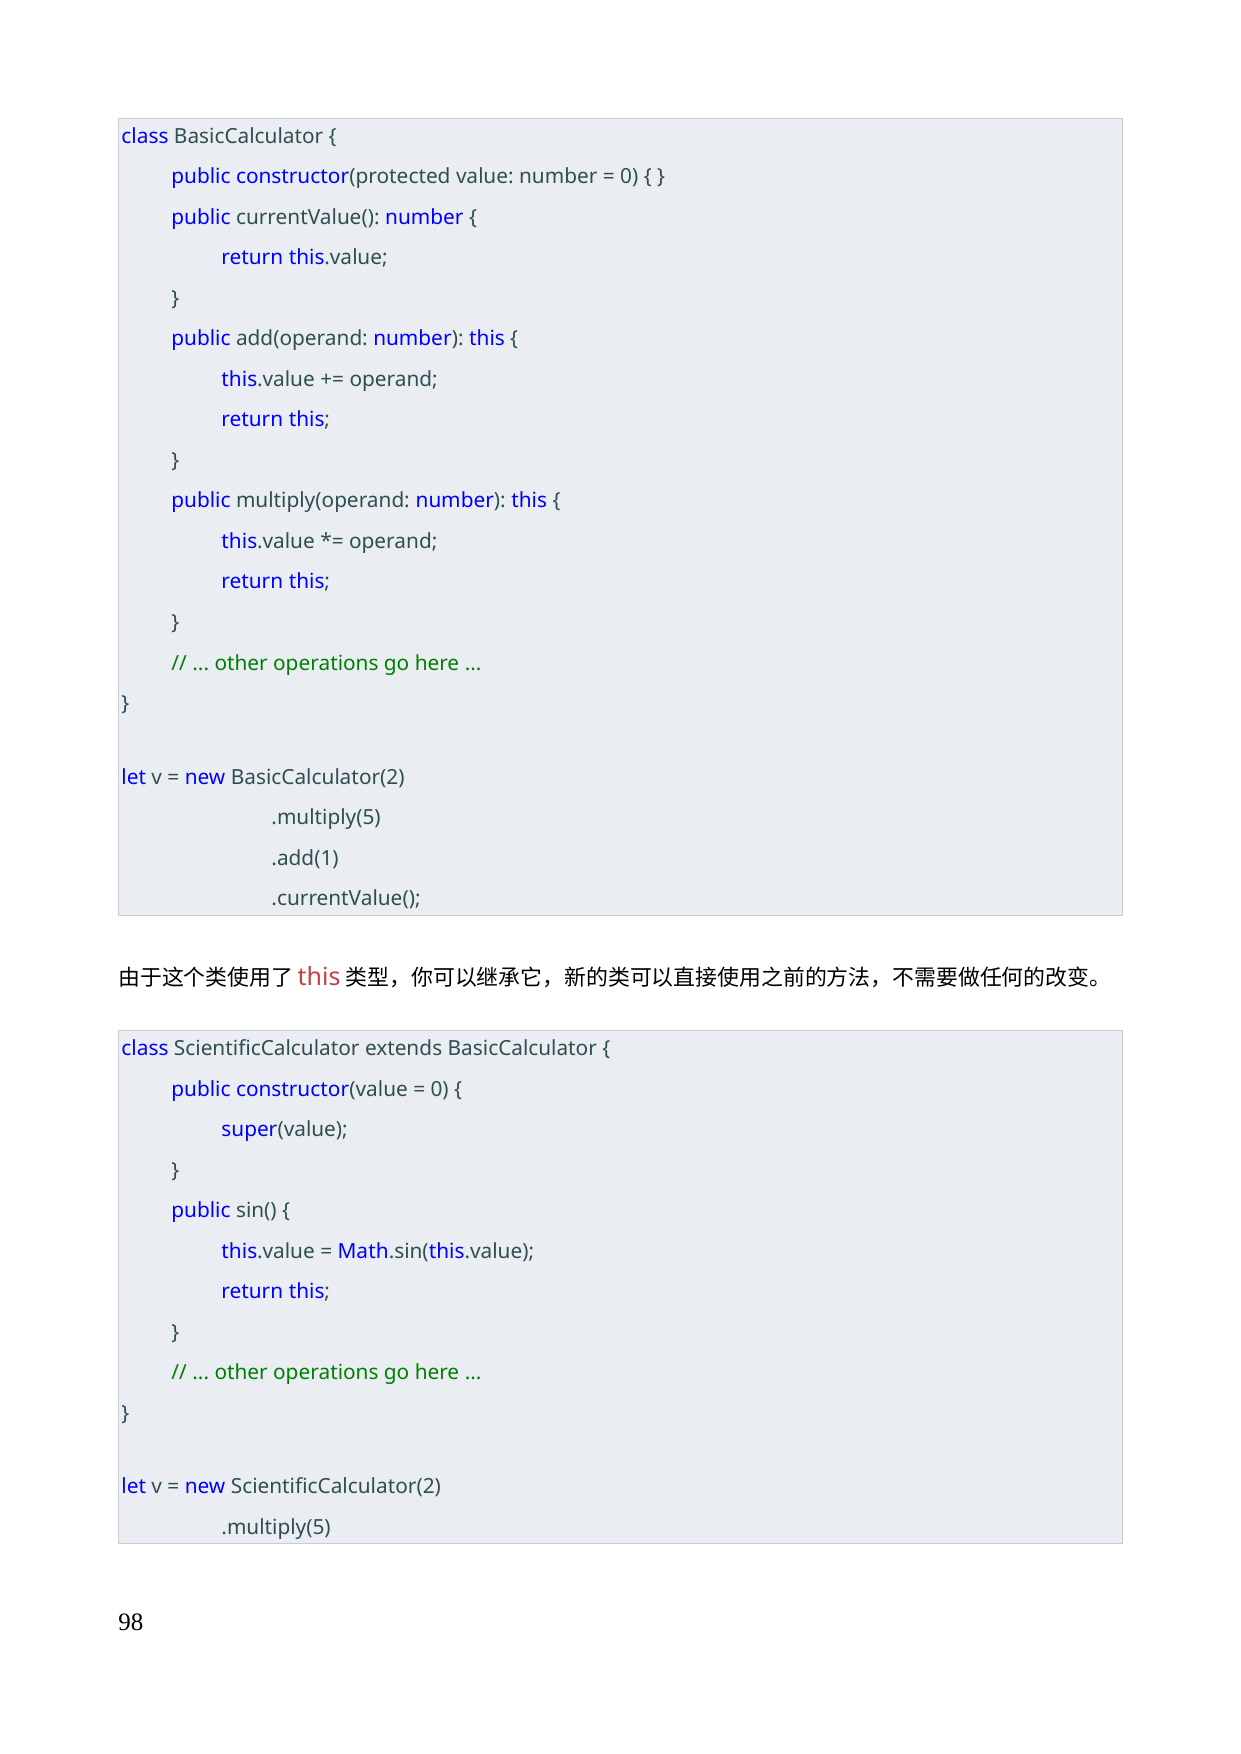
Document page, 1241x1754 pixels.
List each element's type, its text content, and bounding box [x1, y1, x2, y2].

text this.value = Math.sin(this.value); [119, 1233, 1122, 1264]
text .currentValue(); [119, 880, 1122, 915]
text } [119, 442, 1122, 474]
text class BasicCalculator { [119, 119, 1122, 149]
text } [119, 685, 1122, 717]
text } [119, 1314, 1122, 1345]
text .multiply(5) [119, 799, 1122, 831]
text // ... other operations go here ... [119, 645, 1122, 676]
text .add(1) [119, 840, 1122, 871]
text let v = new BasicCalculator(2) [119, 759, 1122, 791]
text this.value *= operand; [119, 523, 1122, 555]
text public currentValue(): number { [119, 199, 1122, 231]
text // ... other operations go here ... [119, 1354, 1122, 1386]
text public constructor(protected value: number = 0) { } [119, 158, 1122, 190]
text return this.value; [119, 239, 1122, 271]
text super(value); [119, 1111, 1122, 1143]
text return this; [119, 564, 1122, 595]
text this.value += operand; [119, 361, 1122, 393]
text } [119, 604, 1122, 636]
text public multiply(operand: number): this { [119, 483, 1122, 514]
text return this; [119, 1273, 1122, 1305]
text public constructor(value = 0) { [119, 1071, 1122, 1102]
text return this; [119, 402, 1122, 433]
text .multiply(5) [119, 1509, 1122, 1543]
text let v = new ScientificCalculator(2) [119, 1469, 1122, 1500]
text 由于这个类使用了this类型，你可以继承它，新的类可以直接使用之前的方法，不需要做任何的改变。 [118, 958, 1122, 992]
text public sin() { [119, 1192, 1122, 1224]
text public add(operand: number): this { [119, 321, 1122, 352]
text class ScientificCalculator extends BasicCalculator { [119, 1031, 1122, 1062]
text } [119, 1395, 1122, 1426]
text } [119, 1152, 1122, 1183]
text } [119, 280, 1122, 312]
